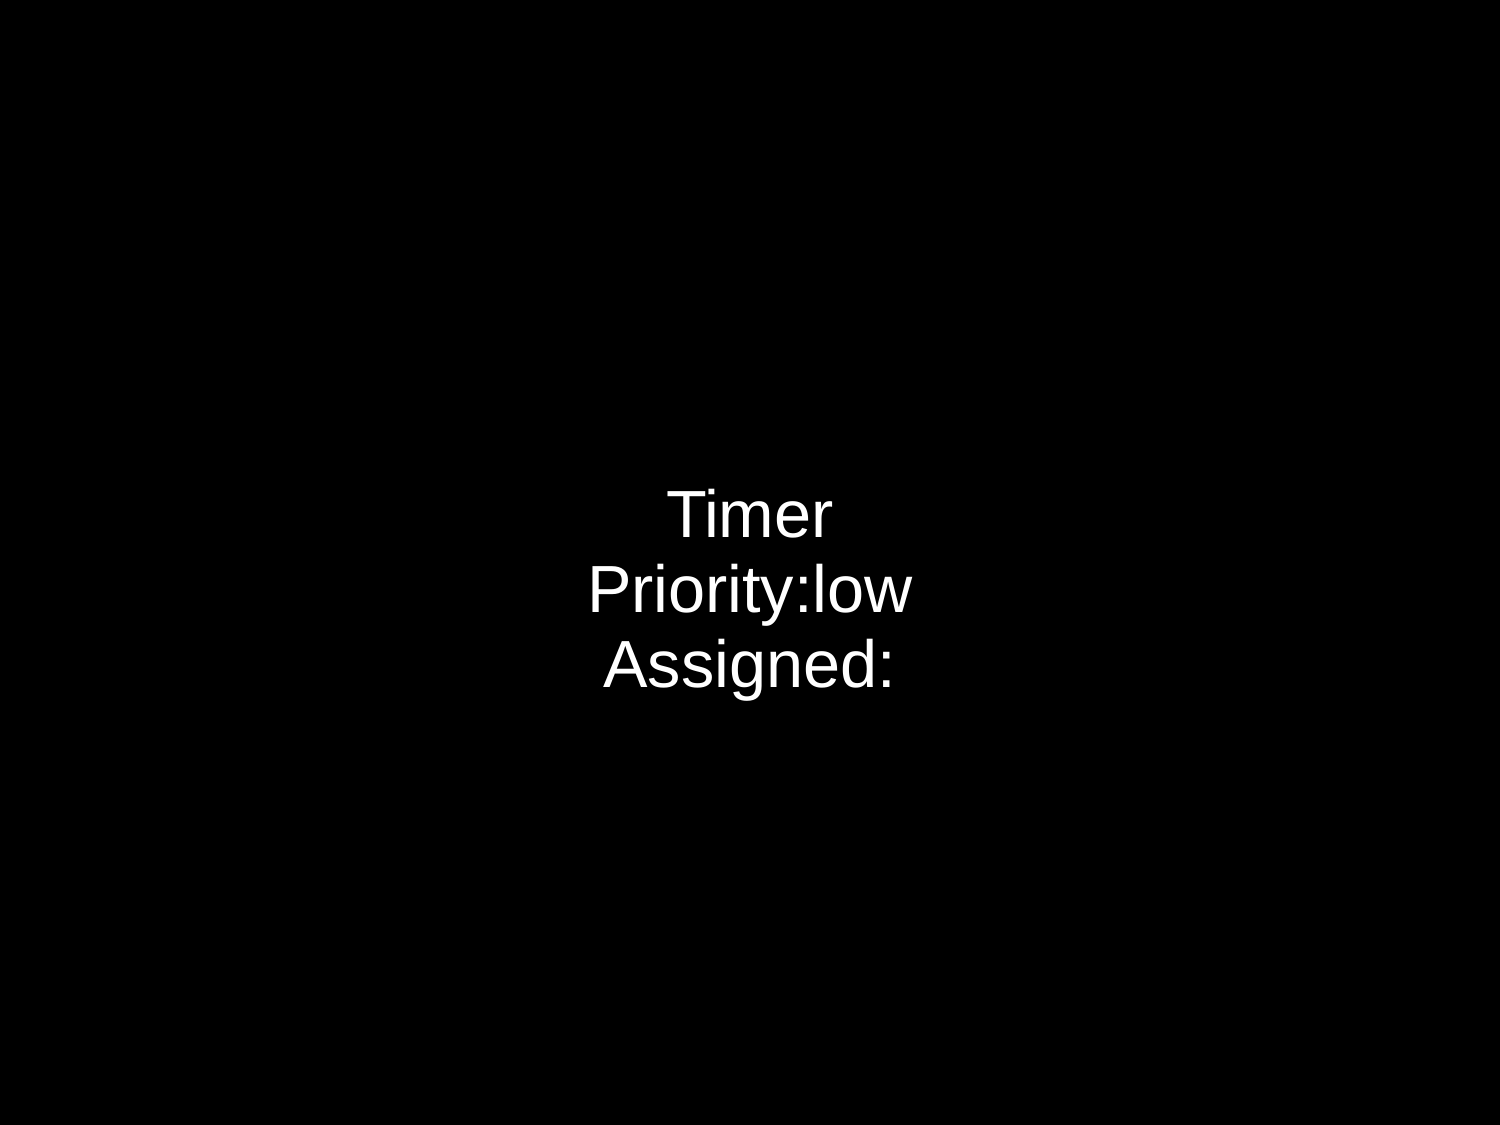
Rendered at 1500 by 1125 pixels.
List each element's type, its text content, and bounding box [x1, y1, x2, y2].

subtitle Timer Priority:low Assigned: [75, 263, 1425, 916]
